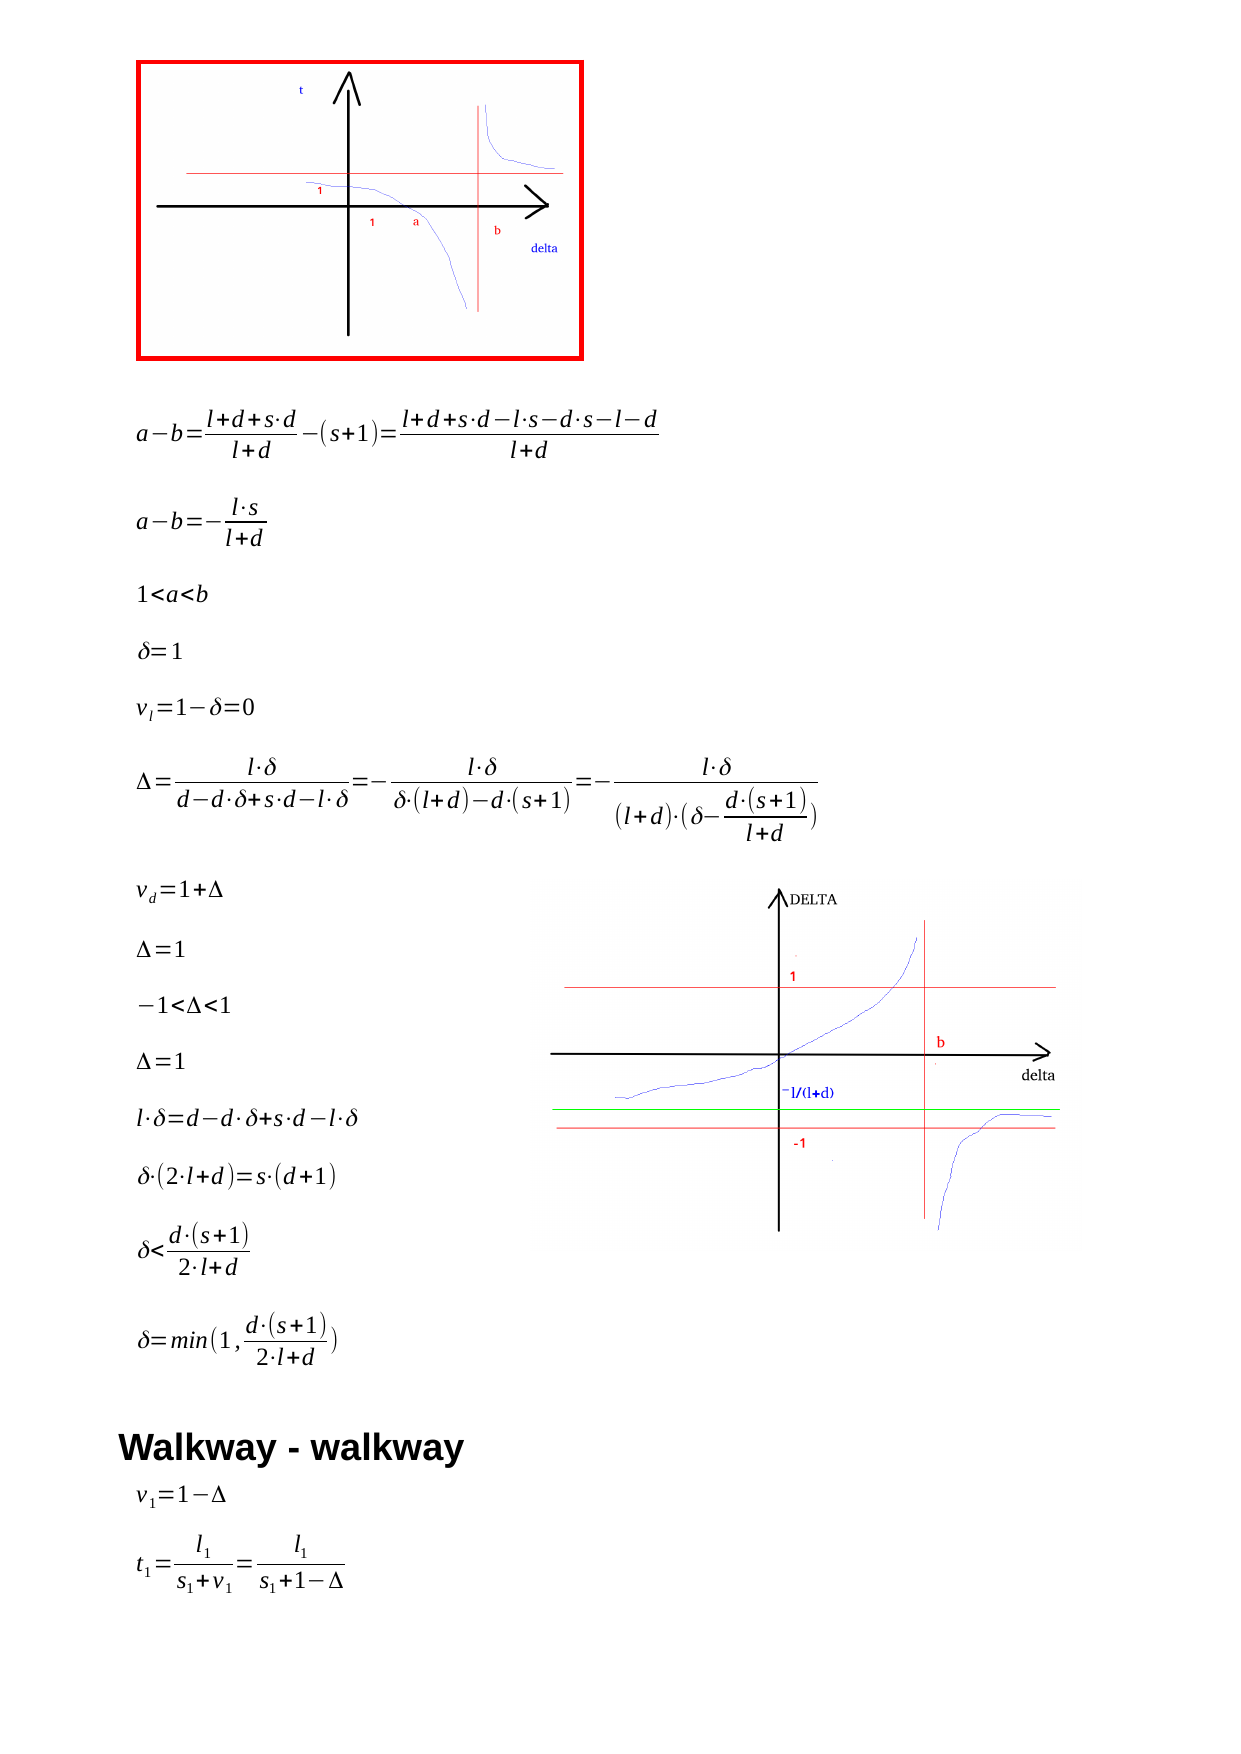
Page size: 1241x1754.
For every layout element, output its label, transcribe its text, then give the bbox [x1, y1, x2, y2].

picture [144, 67, 576, 353]
subtitle Walkway - walkway [118, 1424, 1122, 1468]
picture [530, 879, 1082, 1251]
